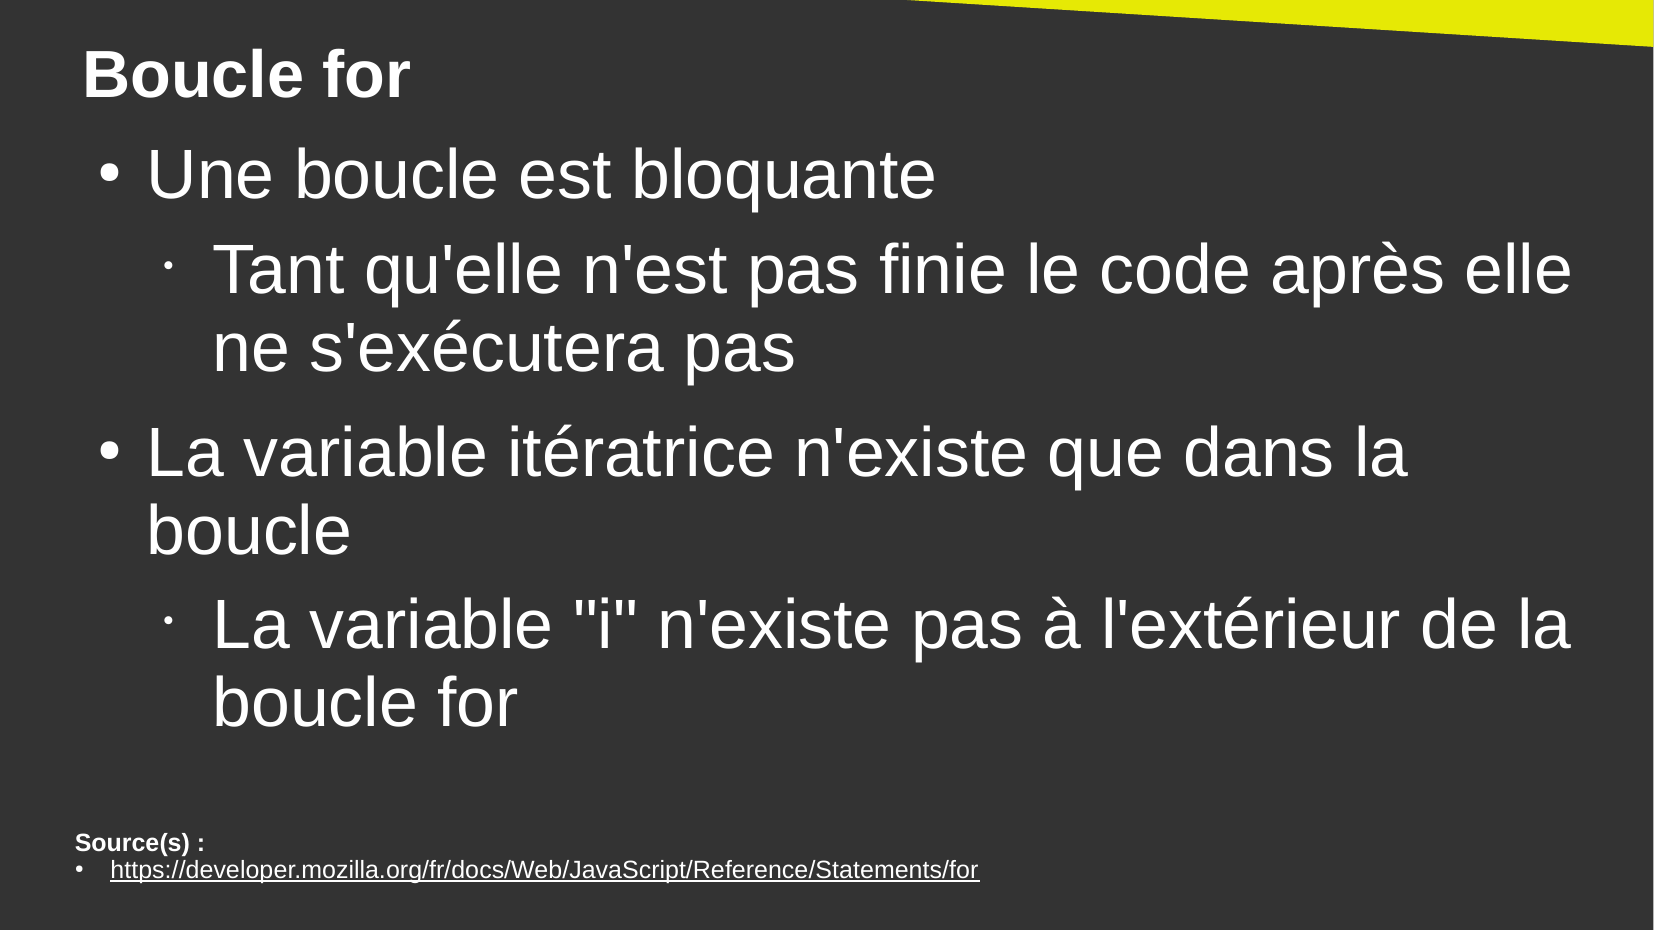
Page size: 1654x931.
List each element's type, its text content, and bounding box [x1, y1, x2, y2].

list Une boucle est bloquante Tant qu'elle n'est pas finie le code après elle ne s'exécutera pas La variable itératrice n'existe que dans la boucle La variable "i" n'existe pas à l'extérieur de la boucle for [80, 135, 1620, 745]
text_box [907, 0, 1654, 47]
title Boucle for [82, 37, 1571, 114]
text_box Source(s) : https://developer.mozilla.org/fr/docs/Web/JavaScript/Reference/Statements/for [60, 820, 1583, 892]
